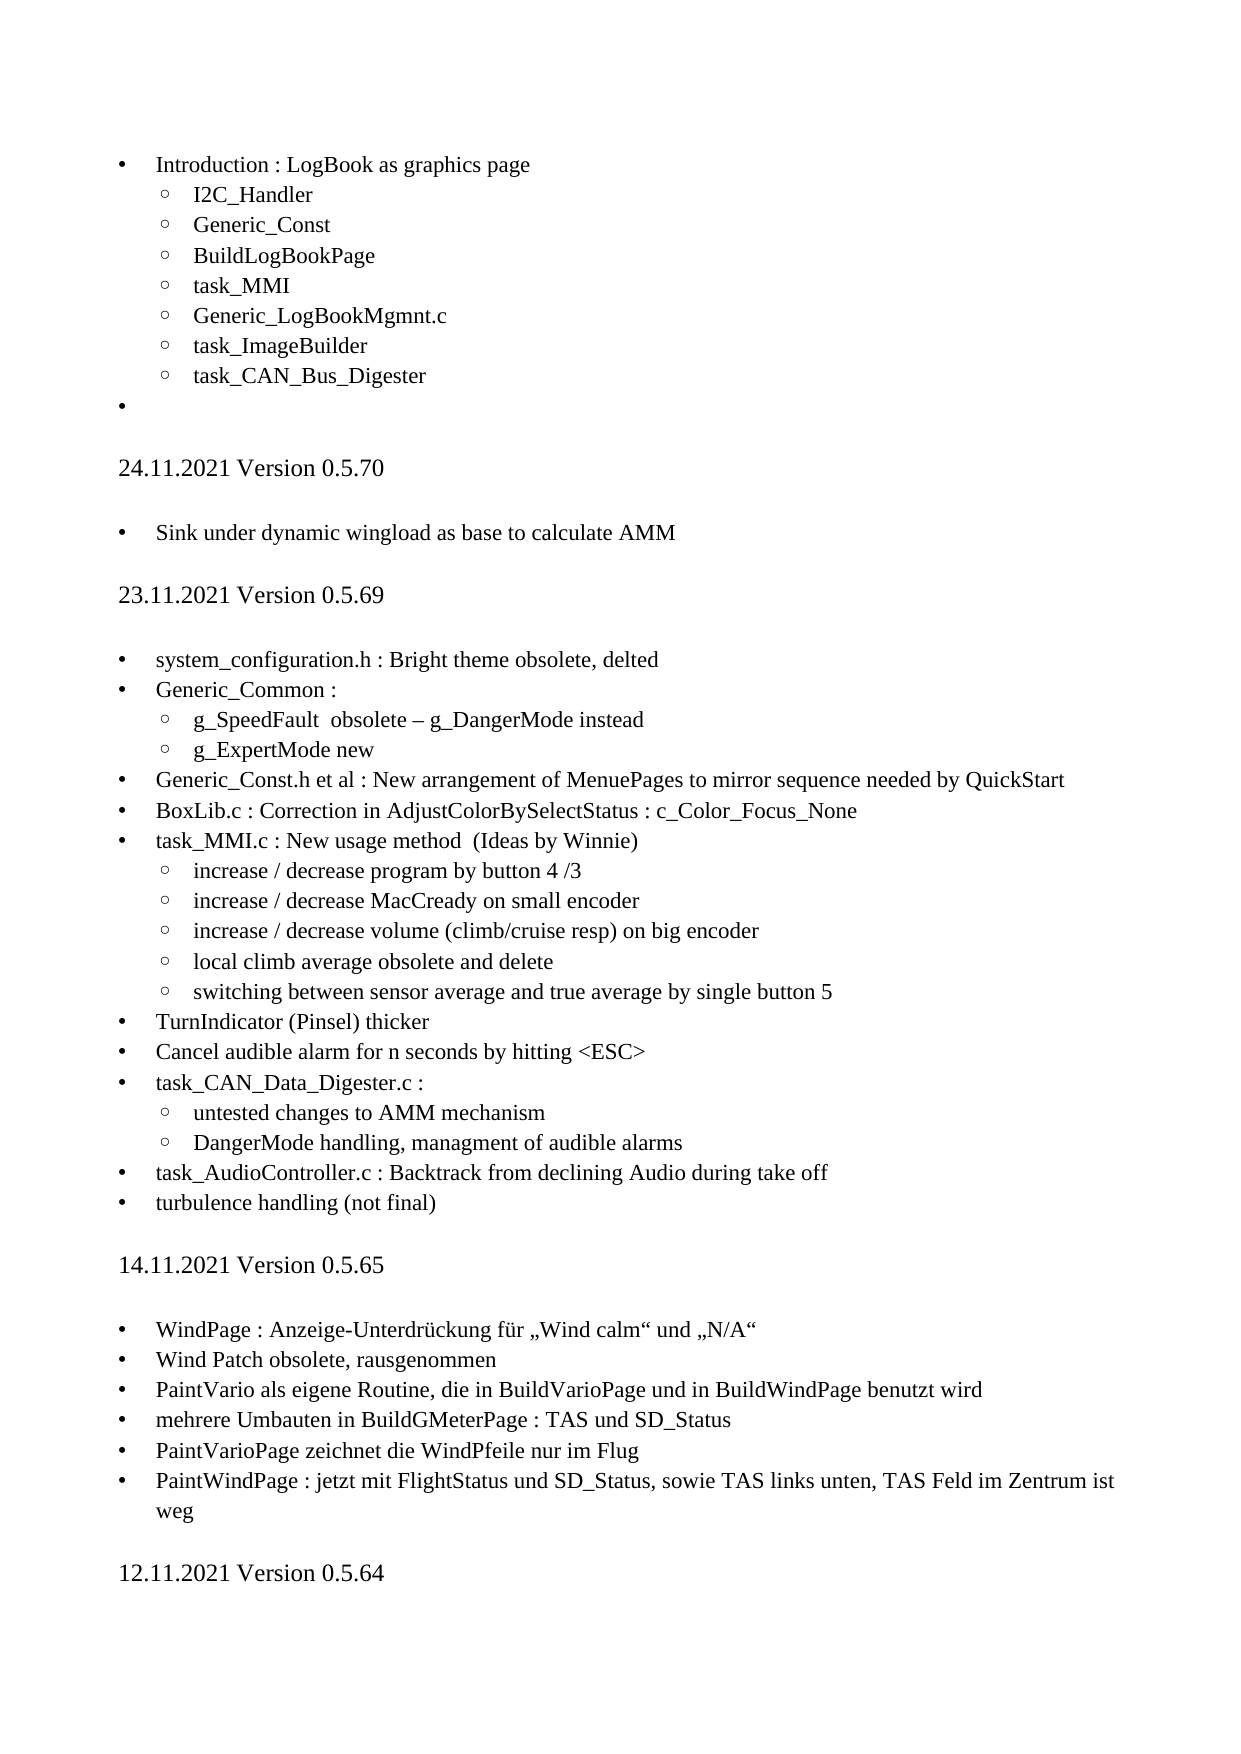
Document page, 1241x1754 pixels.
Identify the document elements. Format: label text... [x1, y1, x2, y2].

list increase / decrease program by button 4 /3 [156, 857, 1122, 883]
list Generic_Common : [118, 676, 1122, 702]
list untested changes to AMM mechanism [156, 1099, 1122, 1125]
list task_MMI [156, 272, 1122, 298]
list task_AudioController.c : Backtrack from declining Audio during take off [118, 1159, 1122, 1186]
list task_ImageBuilder [156, 332, 1122, 359]
list task_MMI.c : New usage method (Ideas by Winnie) [118, 827, 1122, 853]
list I2C_Handler [156, 181, 1122, 208]
list PaintVarioPage zeichnet die WindPfeile nur im Flug [118, 1437, 1122, 1463]
text 24.11.2021 Version 0.5.70 [118, 453, 1122, 482]
list g_ExpertMode new [156, 736, 1122, 763]
list g_SpeedFault obsolete – g_DangerMode instead [156, 706, 1122, 732]
list PaintWindPage : jetzt mit FlightStatus und SD_Status, sowie TAS links unten, TAS Feld im Zentrum ist weg [118, 1467, 1122, 1523]
list Generic_LogBookMgmnt.c [156, 302, 1122, 328]
list task_CAN_Data_Digester.c : [118, 1069, 1122, 1095]
list turbulence handling (not final) [118, 1189, 1122, 1216]
list Wind Patch obsolete, rausgenommen [118, 1346, 1122, 1372]
list Introduction : LogBook as graphics page [118, 151, 1122, 177]
list WindPage : Anzeige-Unterdrückung für „Wind calm“ und „N/A“ [118, 1316, 1122, 1342]
list Sink under dynamic wingload as base to calculate AMM [118, 519, 1122, 546]
list DangerMode handling, managment of audible alarms [156, 1129, 1122, 1155]
list TurnIndicator (Pinsel) thicker [118, 1008, 1122, 1034]
list Generic_Const.h et al : New arrangement of MenuePages to mirror sequence needed by QuickStart [118, 767, 1122, 793]
list PaintVario als eigene Routine, die in BuildVarioPage und in BuildWindPage benutzt wird [118, 1376, 1122, 1403]
list BuildLogBookPage [156, 242, 1122, 268]
list mehrere Umbauten in BuildGMeterPage : TAS und SD_Status [118, 1407, 1122, 1433]
text 12.11.2021 Version 0.5.64 [118, 1558, 1122, 1586]
list switching between sensor average and true average by single button 5 [156, 978, 1122, 1004]
list task_CAN_Bus_Digester [156, 363, 1122, 389]
text 23.11.2021 Version 0.5.69 [118, 580, 1122, 608]
list local climb average obsolete and delete [156, 948, 1122, 974]
list increase / decrease MacCready on small encoder [156, 887, 1122, 914]
list BoxLib.c : Correction in AdjustColorBySelectStatus : c_Color_Focus_None [118, 797, 1122, 823]
list increase / decrease volume (climb/cruise resp) on big encoder [156, 918, 1122, 944]
text 14.11.2021 Version 0.5.65 [118, 1250, 1122, 1279]
list Cancel audible alarm for n seconds by hitting <ESC> [118, 1038, 1122, 1065]
list Generic_Const [156, 212, 1122, 238]
list system_configuration.h : Bright theme obsolete, delted [118, 646, 1122, 672]
